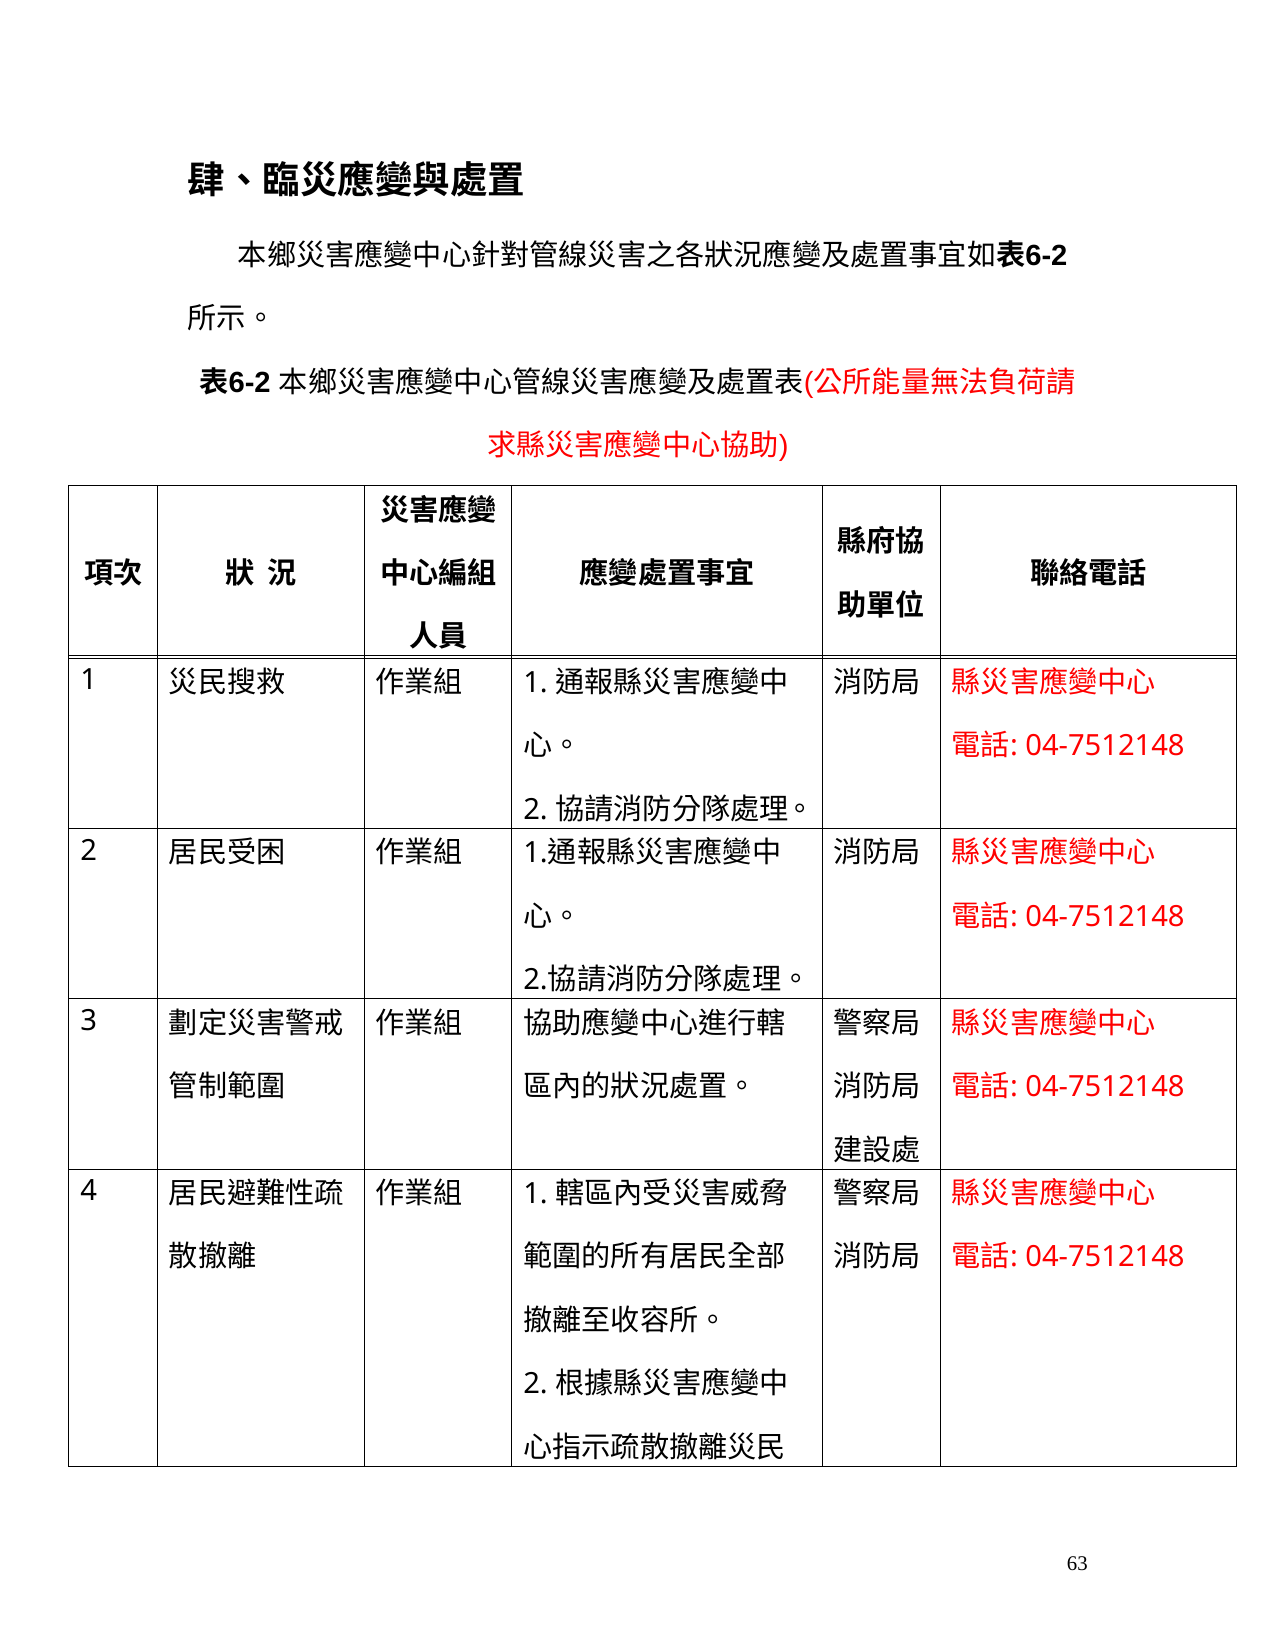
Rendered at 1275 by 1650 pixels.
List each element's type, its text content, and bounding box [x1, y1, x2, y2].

table_cell 縣災害應變中心 電話: 04-7512148 [941, 999, 1236, 1168]
table_cell 消防局 [823, 829, 940, 998]
text 本鄉災害應變中心針對管線災害之各狀況應變及處置事宜如表6-2所示。 [187, 231, 1087, 337]
table_cell 3 [69, 999, 157, 1168]
table_cell 居民受困 [158, 829, 364, 998]
table_cell 2 [69, 829, 157, 998]
table_cell 居民避難性疏散撤離 [158, 1170, 364, 1466]
table_cell 1. 通報縣災害應變中心。 2. 協請消防分隊處理。 [512, 659, 822, 828]
table_cell 縣災害應變中心 電話: 04-7512148 [941, 659, 1236, 828]
table_header 應變處置事宜 [512, 486, 822, 655]
table_cell 警察局 消防局 [823, 1170, 940, 1466]
table_header 災害應變中心編組人員 [365, 486, 511, 655]
table_cell 消防局 [823, 659, 940, 828]
table_header 項次 [69, 486, 157, 655]
text 肆、臨災應變與處置 [187, 150, 1087, 204]
table_cell 協助應變中心進行轄區內的狀況處置。 [512, 999, 822, 1168]
table_cell 作業組 [365, 659, 511, 828]
table_cell 縣災害應變中心 電話: 04-7512148 [941, 829, 1236, 998]
table_header 縣府協助單位 [823, 486, 940, 655]
table_cell 警察局 消防局 建設處 [823, 999, 940, 1168]
table_cell 1.通報縣災害應變中心。 2.協請消防分隊處理。 [512, 829, 822, 998]
table_cell 1 [69, 659, 157, 828]
table_header 聯絡電話 [941, 486, 1236, 655]
table_cell 作業組 [365, 1170, 511, 1466]
table_cell 縣災害應變中心 電話: 04-7512148 [941, 1170, 1236, 1466]
table_cell 作業組 [365, 829, 511, 998]
table_cell 4 [69, 1170, 157, 1466]
table_cell 災民搜救 [158, 659, 364, 828]
table_cell 作業組 [365, 999, 511, 1168]
table_cell 劃定災害警戒管制範圍 [158, 999, 364, 1168]
table_cell 1. 轄區內受災害威脅範圍的所有居民全部撤離至收容所。 2. 根據縣災害應變中心指示疏散撤離災民 [512, 1170, 822, 1466]
table_header 狀 況 [158, 486, 364, 655]
text 表6-2 本鄉災害應變中心管線災害應變及處置表(公所能量無法負荷請求縣災害應變中心協助) [187, 358, 1087, 464]
